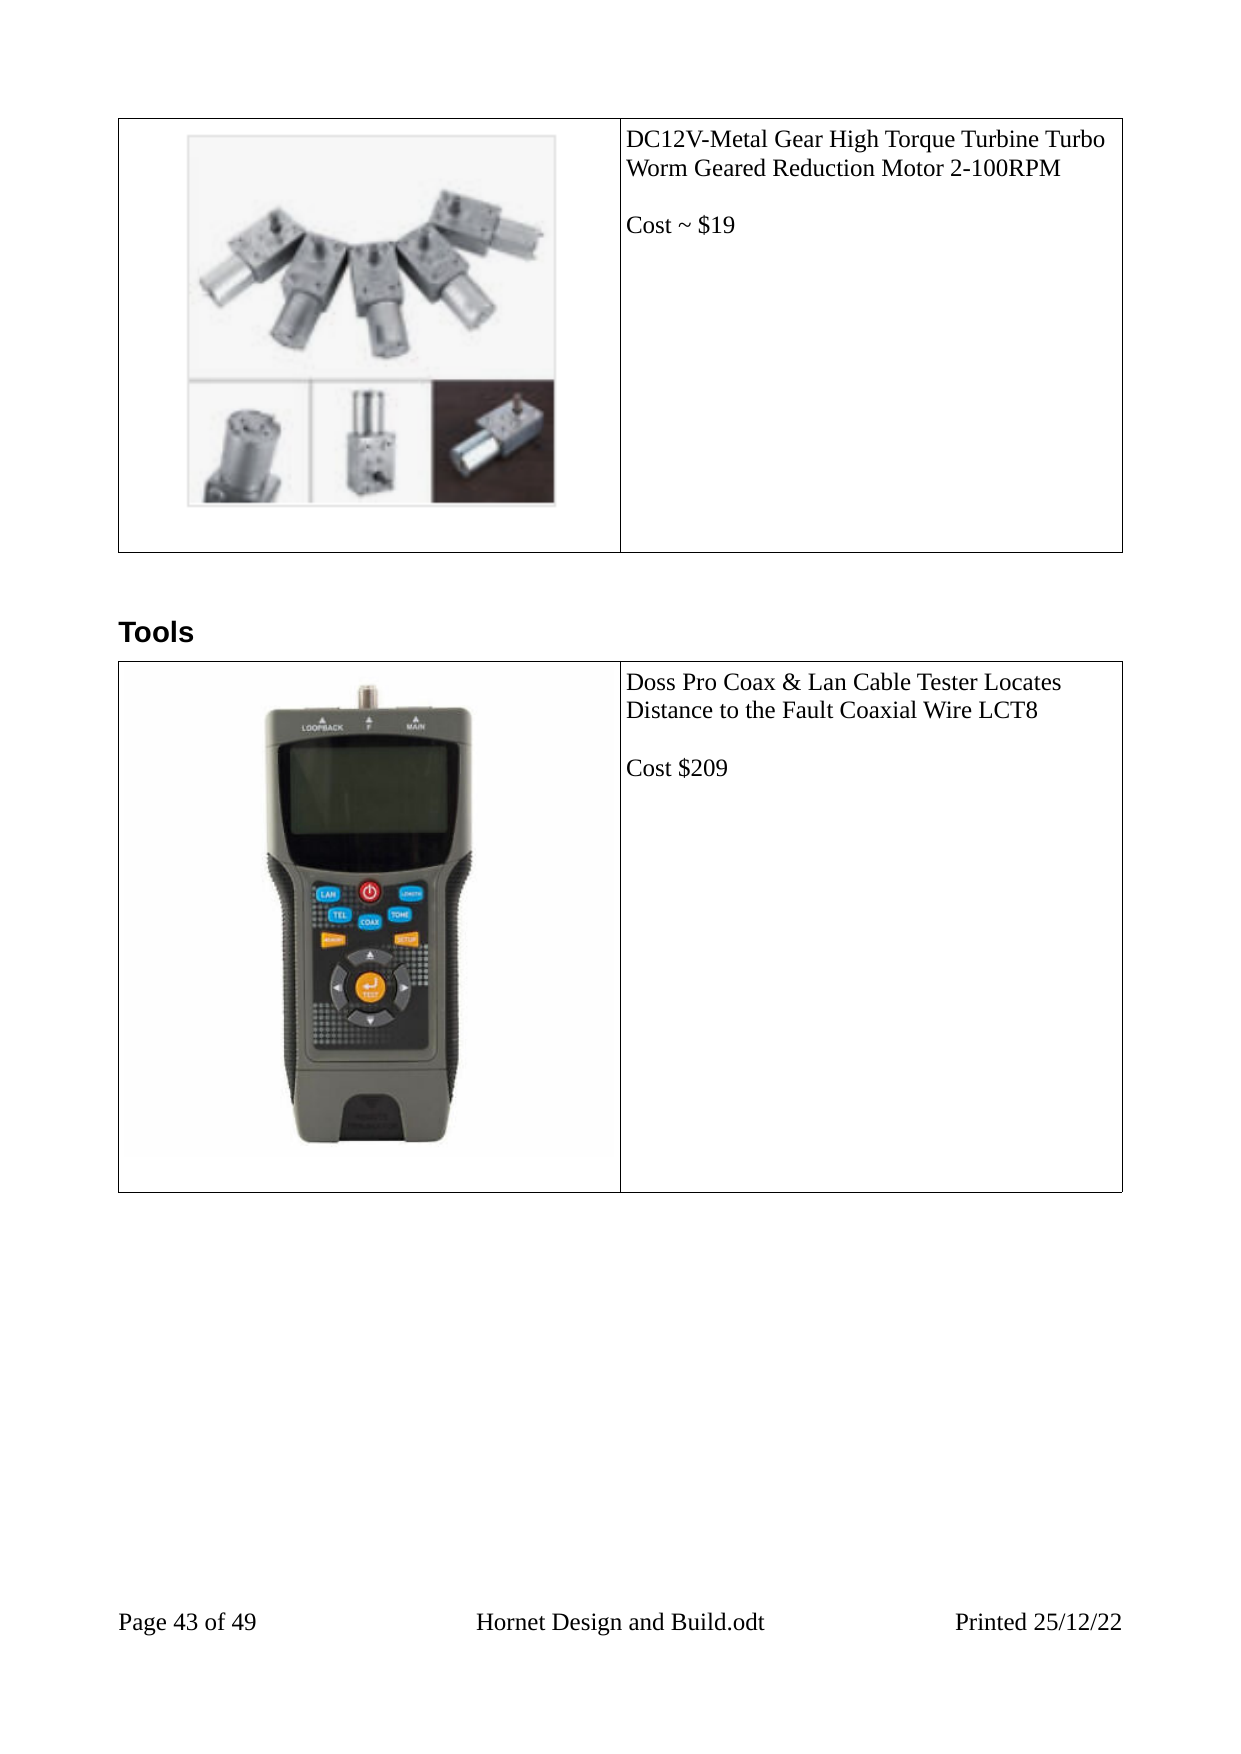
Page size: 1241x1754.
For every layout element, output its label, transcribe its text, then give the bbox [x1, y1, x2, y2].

subtitle Tools [118, 614, 1122, 648]
table_cell [119, 119, 620, 552]
picture [171, 123, 567, 518]
picture [123, 666, 615, 1157]
table_cell DC12V-Metal Gear High Torque Turbine Turbo Worm Geared Reduction Motor 2-100RPM Cost ~ $19 [621, 119, 1122, 552]
table_header Doss Pro Coax & Lan Cable Tester Locates Distance to the Fault Coaxial Wire LCT8 Cost $209 [621, 662, 1122, 1192]
table_header [119, 662, 620, 1192]
